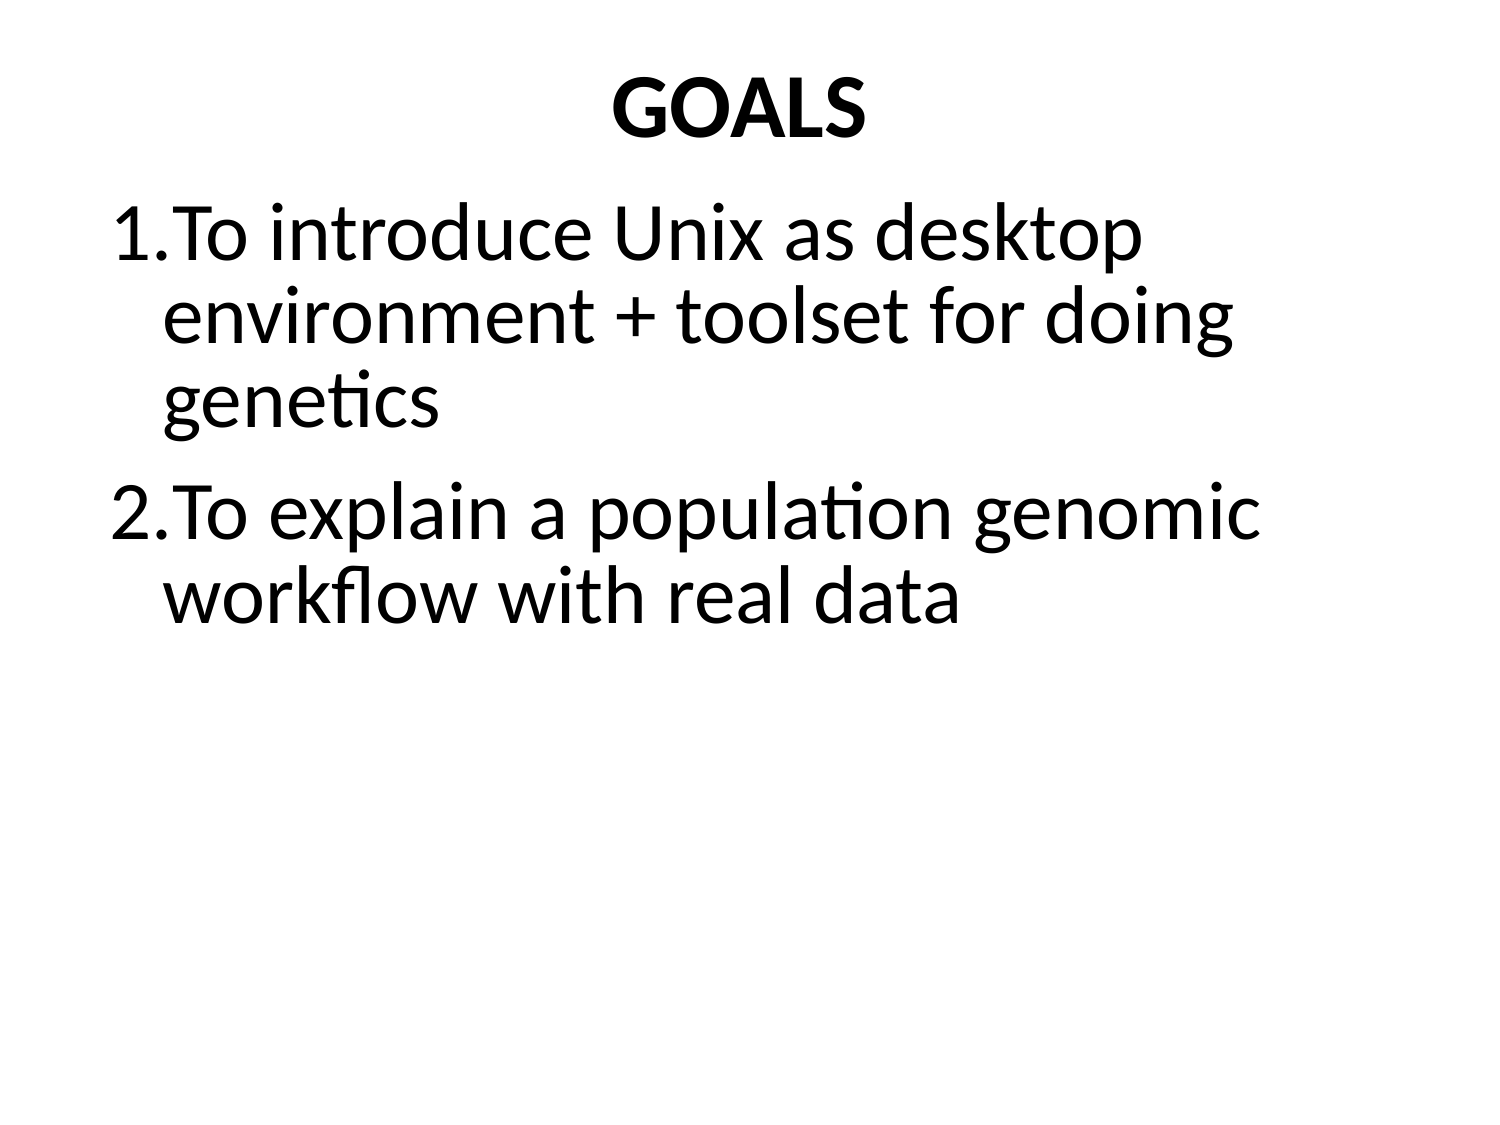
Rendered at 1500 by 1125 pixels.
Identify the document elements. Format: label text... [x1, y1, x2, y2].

list To introduce Unix as desktop environment + toolset for doing genetics To explain a population genomic workflow with real data [91, 198, 1412, 938]
title GOALS [75, 21, 1425, 210]
